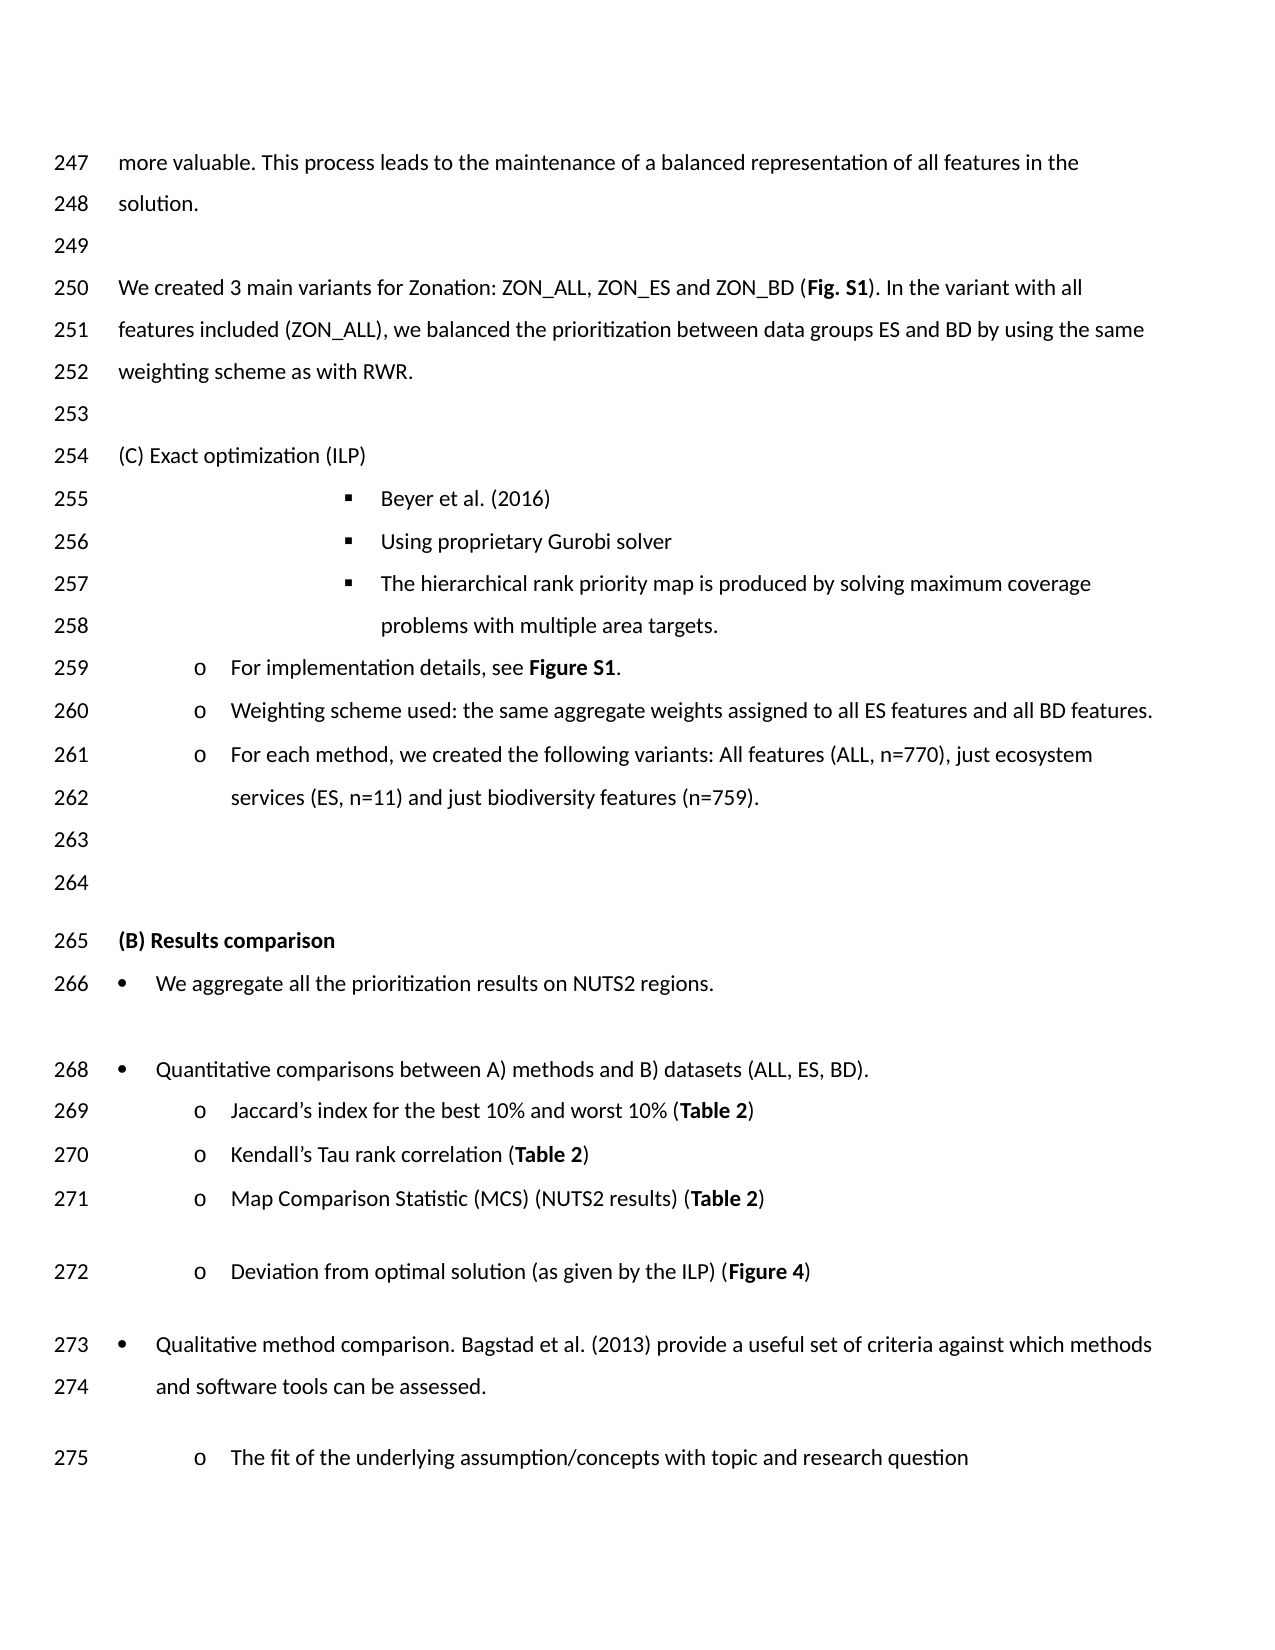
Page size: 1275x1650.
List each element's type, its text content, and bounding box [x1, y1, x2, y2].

list We aggregate all the prioritization results on NUTS2 regions. [118, 968, 1157, 1040]
list Using proprietary Gurobi solver [343, 527, 1157, 555]
list Qualitative method comparison. Bagstad et al. (2013) provide a useful set of criteria against which methods and software tools can be assessed. [118, 1330, 1157, 1400]
list The hierarchical rank priority map is produced by solving maximum coverage problems with multiple area targets. [343, 569, 1157, 639]
subtitle (B) Results comparison [118, 926, 1157, 954]
list Jaccard’s index for the best 10% and worst 10% (Table 2) [193, 1097, 1157, 1126]
list Beyer et al. (2016) [343, 483, 1157, 512]
list Weighting scheme used: the same aggregate weights assigned to all ES features and all BD features. [193, 697, 1157, 726]
list Quantitative comparisons between A) methods and B) datasets (ALL, ES, BD). [118, 1055, 1157, 1083]
list For implementation details, see Figure S1. [193, 653, 1157, 682]
list Map Comparison Statistic (MCS) (NUTS2 results) (Table 2) [193, 1184, 1157, 1213]
subtitle (C) Exact optimization (ILP) [118, 441, 1157, 469]
text more valuable. This process leads to the maintenance of a balanced representation of all features in the solution. [118, 148, 1157, 218]
list Kendall’s Tau rank correlation (Table 2) [193, 1140, 1157, 1169]
list Deviation from optimal solution (as given by the ILP) (Figure 4) [193, 1257, 1157, 1286]
list For each method, we created the following variants: All features (ALL, n=770), just ecosystem services (ES, n=11) and just biodiversity features (n=759). [193, 740, 1157, 812]
list The fit of the underlying assumption/concepts with topic and research question [193, 1443, 1157, 1472]
text We created 3 main variants for Zonation: ZON_ALL, ZON_ES and ZON_BD (Fig. S1). In the variant with all features included (ZON_ALL), we balanced the prioritization between data groups ES and BD by using the same weighting scheme as with RWR. [118, 273, 1157, 386]
